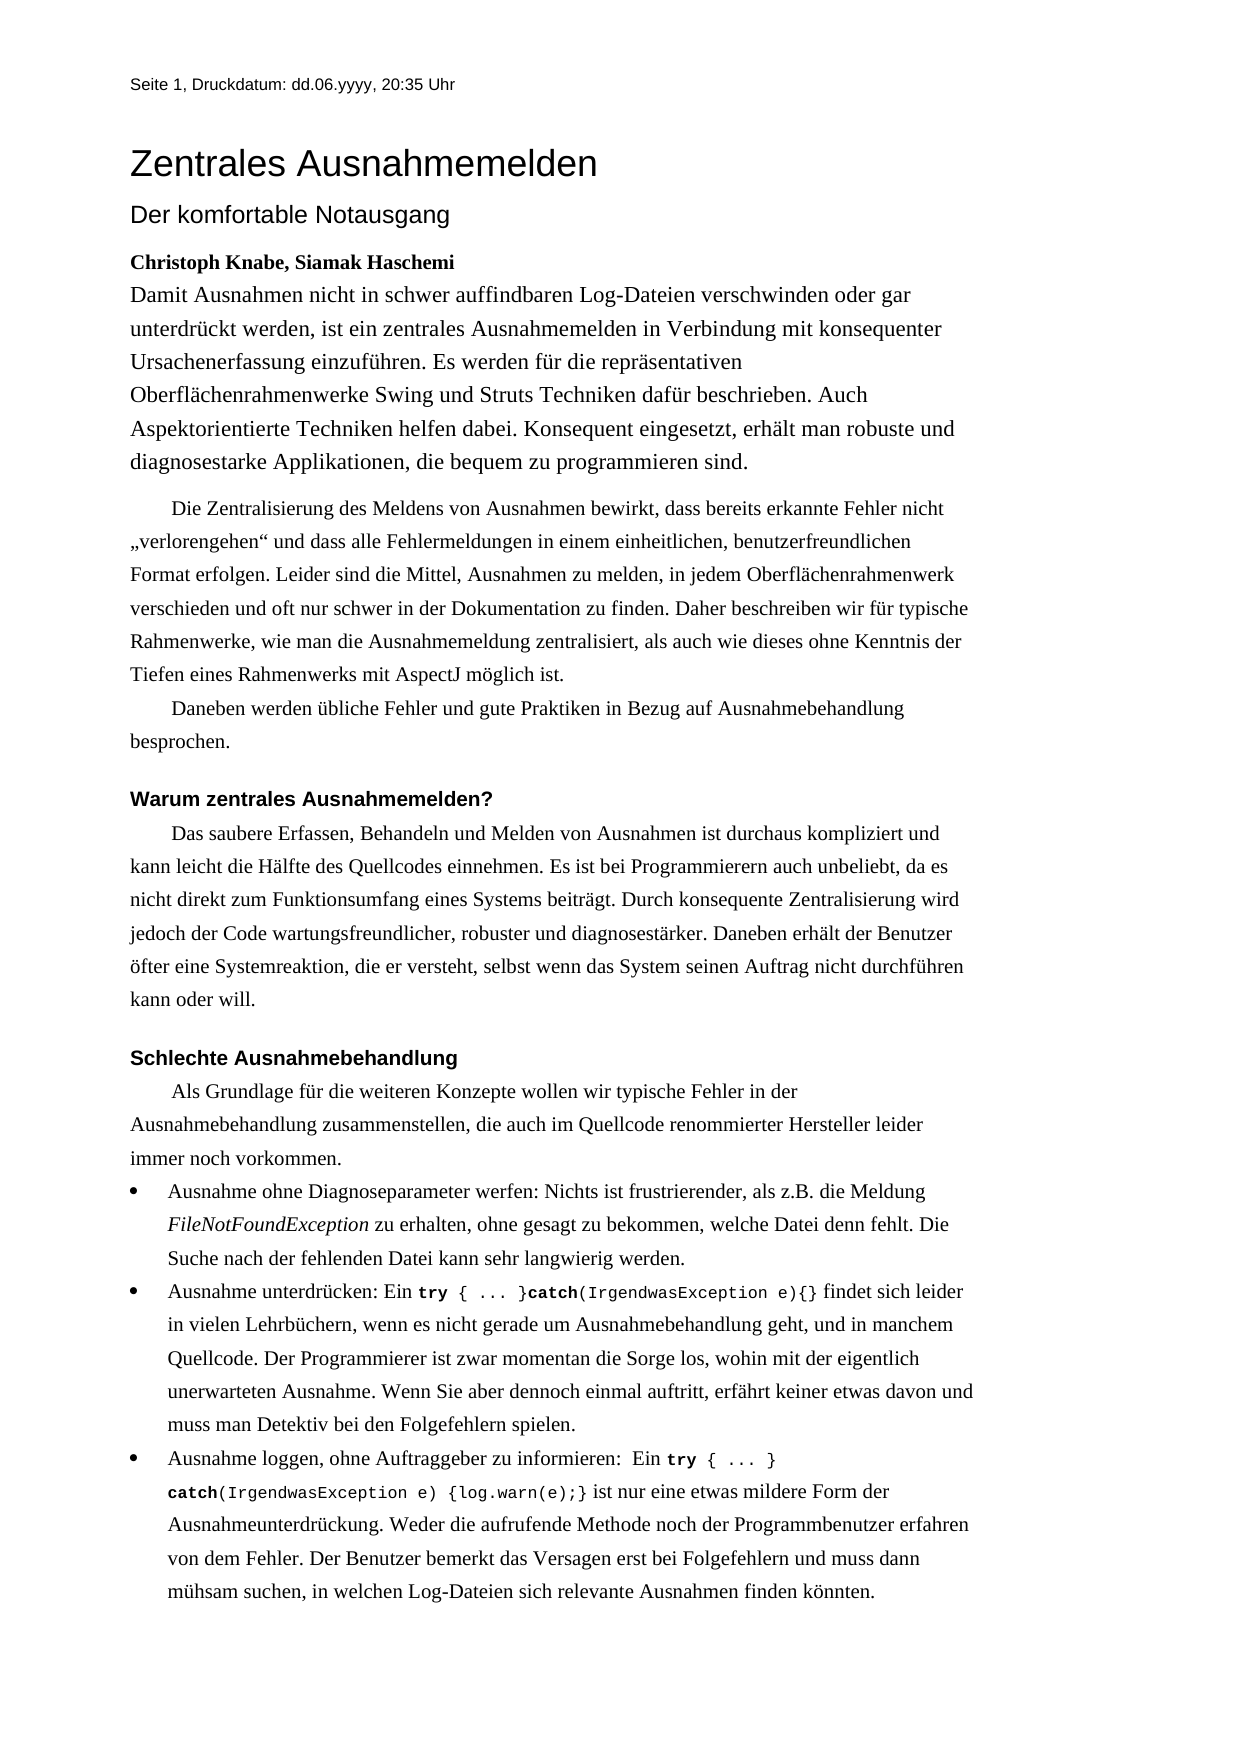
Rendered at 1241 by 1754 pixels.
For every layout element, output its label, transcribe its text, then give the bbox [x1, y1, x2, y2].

text Damit Ausnahmen nicht in schwer auffindbaren Log-Dateien verschwinden oder gar unterdrückt werden, ist ein zentrales Ausnahmemelden in Verbindung mit konsequenter Ursachenerfassung einzuführen. Es werden für die repräsentativen Oberflächenrahmenwerke Swing und Struts Techniken dafür beschrieben. Auch Aspektorientierte Techniken helfen dabei. Konsequent eingesetzt, erhält man robuste und diagnosestarke Applikationen, die bequem zu programmieren sind. [130, 276, 974, 476]
text Christoph Knabe, Siamak Haschemi [130, 243, 974, 276]
list Ausnahme loggen, ohne Auftraggeber zu informieren: Ein try { ... } catch(IrgendwasException e) {log.warn(e);} ist nur eine etwas mildere Form der Ausnahmeunterdrückung. Weder die aufrufende Methode noch der Programmbenutzer erfahren von dem Fehler. Der Benutzer bemerkt das Versagen erst bei Folgefehlern und muss dann mühsam suchen, in welchen Log-Dateien sich relevante Ausnahmen finden könnten. [130, 1438, 974, 1605]
list Ausnahme ohne Diagnoseparameter werfen: Nichts ist frustrierender, als z.B. die Meldung FileNotFoundException zu erhalten, ohne gesagt zu bekommen, welche Datei denn fehlt. Die Suche nach der fehlenden Datei kann sehr langwierig werden. [130, 1172, 974, 1272]
text Zentrales Ausnahmemelden [130, 142, 974, 184]
text Warum zentrales Ausnahmemelden? [130, 780, 974, 813]
text Als Grundlage für die weiteren Konzepte wollen wir typische Fehler in der Ausnahmebehandlung zusammenstellen, die auch im Quellcode renommierter Hersteller leider immer noch vorkommen. [130, 1072, 974, 1172]
text Schlechte Ausnahmebehandlung [130, 1038, 974, 1072]
text Der komfortable Notausgang [130, 197, 974, 230]
list Ausnahme unterdrücken: Ein try { ... }catch(IrgendwasException e){} findet sich leider in vielen Lehrbüchern, wenn es nicht gerade um Ausnahmebehandlung geht, und in manchem Quellcode. Der Programmierer ist zwar momentan die Sorge los, wohin mit der eigentlich unerwarteten Ausnahme. Wenn Sie aber dennoch einmal auftritt, erfährt keiner etwas davon und muss man Detektiv bei den Folgefehlern spielen. [130, 1272, 974, 1438]
text Daneben werden übliche Fehler und gute Praktiken in Bezug auf Ausnahmebehandlung besprochen. [130, 688, 974, 755]
text Die Zentralisierung des Meldens von Ausnahmen bewirkt, dass bereits erkannte Fehler nicht „verlorengehen“ und dass alle Fehlermeldungen in einem einheitlichen, benutzerfreundlichen Format erfolgen. Leider sind die Mittel, Ausnahmen zu melden, in jedem Oberflächenrahmenwerk verschieden und oft nur schwer in der Dokumentation zu finden. Daher beschreiben wir für typische Rahmenwerke, wie man die Ausnahmemeldung zentralisiert, als auch wie dieses ohne Kenntnis der Tiefen eines Rahmenwerks mit AspectJ möglich ist. [130, 488, 974, 688]
text Das saubere Erfassen, Behandeln und Melden von Ausnahmen ist durchaus kompliziert und kann leicht die Hälfte des Quellcodes einnehmen. Es ist bei Programmierern auch unbeliebt, da es nicht direkt zum Funktionsumfang eines Systems beiträgt. Durch konsequente Zentralisierung wird jedoch der Code wartungsfreundlicher, robuster und diagnosestärker. Daneben erhält der Benutzer öfter eine Systemreaktion, die er versteht, selbst wenn das System seinen Auftrag nicht durchführen kann oder will. [130, 813, 974, 1013]
